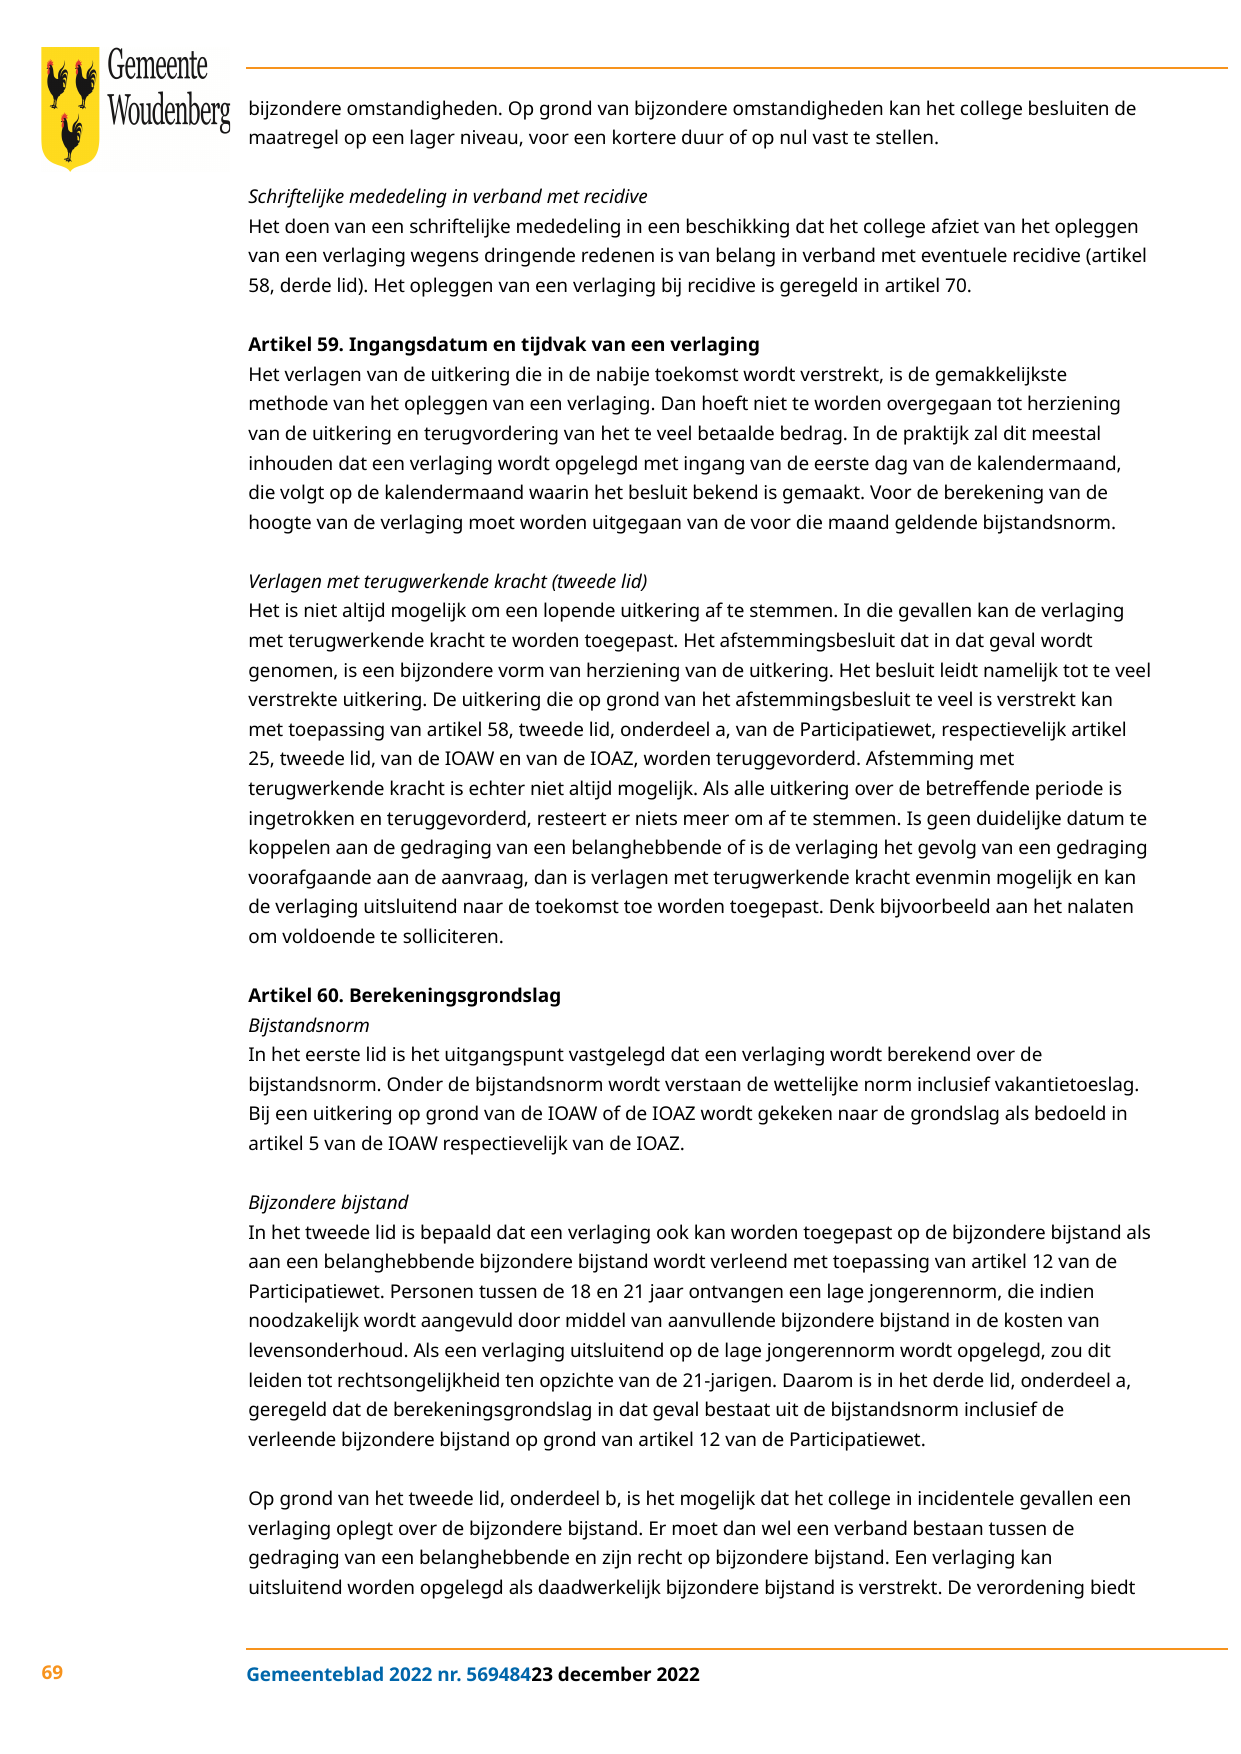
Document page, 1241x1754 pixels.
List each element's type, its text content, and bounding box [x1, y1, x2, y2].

text Bijstandsnorm [248, 1012, 1152, 1038]
text Bijzondere bijstand [248, 1189, 1152, 1215]
text Op grond van het tweede lid, onderdeel b, is het mogelijk dat het college in incidentele gevallen een verlaging oplegt over de bijzondere bijstand. Er moet dan wel een verband bestaan tussen de gedraging van een belanghebbende en zijn recht op bijzondere bijstand. Een verlaging kan uitsluitend worden opgelegd als daadwerkelijk bijzondere bijstand is verstrekt. De verordening biedt [248, 1485, 1152, 1600]
text Verlagen met terugwerkende kracht (tweede lid) [248, 568, 1152, 594]
text In het tweede lid is bepaald dat een verlaging ook kan worden toegepast op de bijzondere bijstand als aan een belanghebbende bijzondere bijstand wordt verleend met toepassing van artikel 12 van de Participatiewet. Personen tussen de 18 en 21 jaar ontvangen een lage jongerennorm, die indien noodzakelijk wordt aangevuld door middel van aanvullende bijzondere bijstand in de kosten van levensonderhoud. Als een verlaging uitsluitend op de lage jongerennorm wordt opgelegd, zou dit leiden tot rechtsongelijkheid ten opzichte van de 21-jarigen. Daarom is in het derde lid, onderdeel a, geregeld dat de berekeningsgrondslag in dat geval bestaat uit de bijstandsnorm inclusief de verleende bijzondere bijstand op grond van artikel 12 van de Participatiewet. [248, 1219, 1152, 1452]
text Artikel 60. Berekeningsgrondslag [248, 982, 1152, 1008]
picture [41, 47, 231, 172]
text Schriftelijke mededeling in verband met recidive [248, 183, 1152, 209]
text Artikel 59. Ingangsdatum en tijdvak van een verlaging [248, 331, 1152, 357]
text Het verlagen van de uitkering die in de nabije toekomst wordt verstrekt, is de gemakkelijkste methode van het opleggen van een verlaging. Dan hoeft niet te worden overgegaan tot herziening van de uitkering en terugvordering van het te veel betaalde bedrag. In de praktijk zal dit meestal inhouden dat een verlaging wordt opgelegd met ingang van de eerste dag van de kalendermaand, die volgt op de kalendermaand waarin het besluit bekend is gemaakt. Voor de berekening van de hoogte van de verlaging moet worden uitgegaan van de voor die maand geldende bijstandsnorm. [248, 361, 1152, 535]
text In het eerste lid is het uitgangspunt vastgelegd dat een verlaging wordt berekend over de bijstandsnorm. Onder de bijstandsnorm wordt verstaan de wettelijke norm inclusief vakantietoeslag. Bij een uitkering op grond van de IOAW of de IOAZ wordt gekeken naar de grondslag als bedoeld in artikel 5 van de IOAW respectievelijk van de IOAZ. [248, 1041, 1152, 1156]
text Het is niet altijd mogelijk om een lopende uitkering af te stemmen. In die gevallen kan de verlaging met terugwerkende kracht te worden toegepast. Het afstemmingsbesluit dat in dat geval wordt genomen, is een bijzondere vorm van herziening van de uitkering. Het besluit leidt namelijk tot te veel verstrekte uitkering. De uitkering die op grond van het afstemmingsbesluit te veel is verstrekt kan met toepassing van artikel 58, tweede lid, onderdeel a, van de Participatiewet, respectievelijk artikel 25, tweede lid, van de IOAW en van de IOAZ, worden teruggevorderd. Afstemming met terugwerkende kracht is echter niet altijd mogelijk. Als alle uitkering over de betreffende periode is ingetrokken en teruggevorderd, resteert er niets meer om af te stemmen. Is geen duidelijke datum te koppelen aan de gedraging van een belanghebbende of is de verlaging het gevolg van een gedraging voorafgaande aan de aanvraag, dan is verlagen met terugwerkende kracht evenmin mogelijk en kan de verlaging uitsluitend naar de toekomst toe worden toegepast. Denk bijvoorbeeld aan het nalaten om voldoende te solliciteren. [248, 598, 1152, 949]
text bijzondere omstandigheden. Op grond van bijzondere omstandigheden kan het college besluiten de maatregel op een lager niveau, voor een kortere duur of op nul vast te stellen. [248, 95, 1152, 150]
text Het doen van een schriftelijke mededeling in een beschikking dat het college afziet van het opleggen van een verlaging wegens dringende redenen is van belang in verband met eventuele recidive (artikel 58, derde lid). Het opleggen van een verlaging bij recidive is geregeld in artikel 70. [248, 213, 1152, 298]
